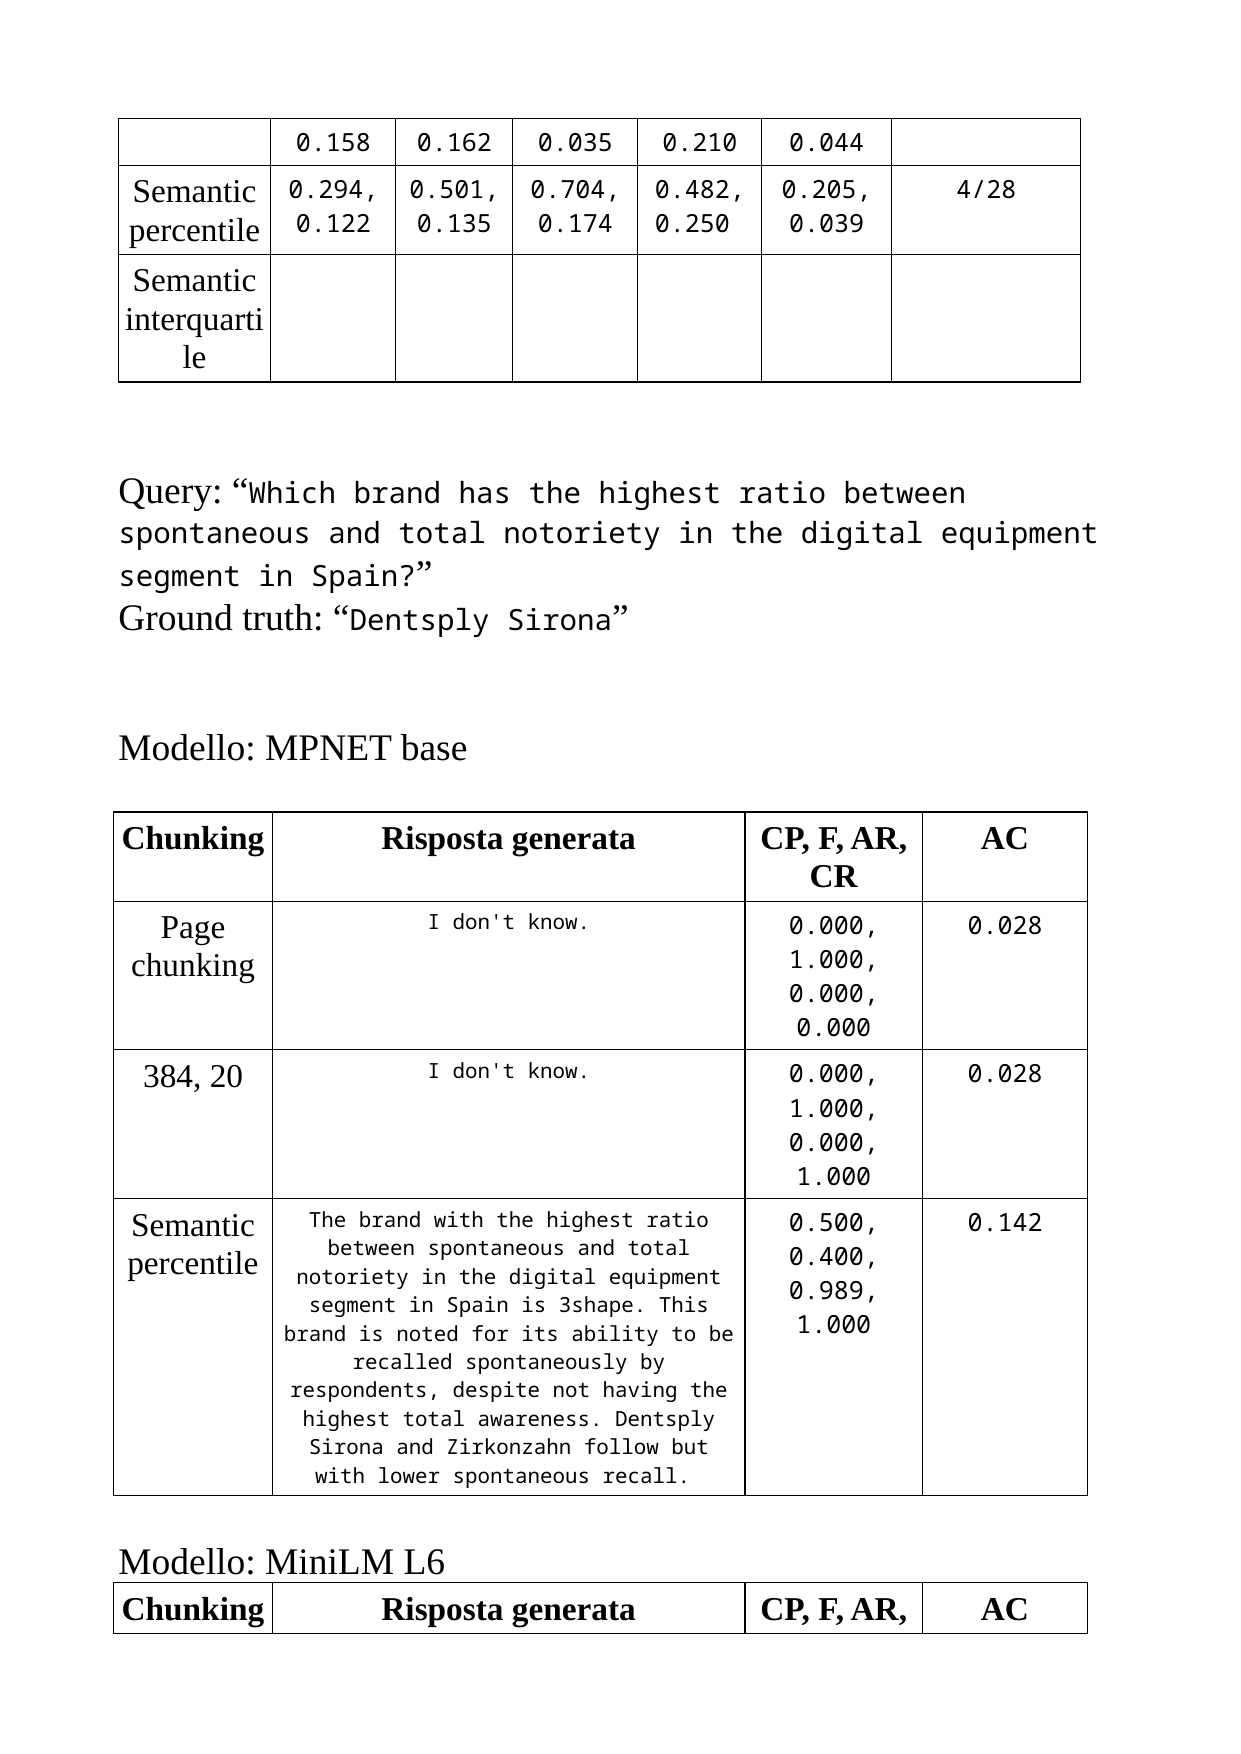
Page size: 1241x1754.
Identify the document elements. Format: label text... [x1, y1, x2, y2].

table_cell 0.000, 1.000, 0.000, 1.000 [746, 1050, 922, 1198]
table_cell 0.142 [923, 1199, 1087, 1495]
table_cell 0.482, 0.250 [638, 166, 761, 254]
table_cell 0.028 [923, 902, 1087, 1049]
table_cell [119, 119, 270, 165]
table_cell Semantic percentile [114, 1199, 272, 1495]
table_header Chunking [114, 813, 272, 901]
table_cell [762, 255, 891, 381]
text Query: “Which brand has the highest ratio between spontaneous and total notoriety in the digital equipment segment in Spain?” [118, 469, 1122, 595]
table_cell Page chunking [114, 902, 272, 1049]
table_header CP, F, AR, CR [746, 813, 922, 901]
table_cell [271, 255, 395, 381]
table_header Risposta generata [273, 1583, 744, 1633]
table_cell 4/28 [892, 166, 1080, 254]
table_cell 0.028 [923, 1050, 1087, 1198]
table_cell [892, 255, 1080, 381]
table_cell 0.205, 0.039 [762, 166, 891, 254]
table_cell 0.294, 0.122 [271, 166, 395, 254]
table_cell I don't know. [273, 902, 744, 1049]
table_cell The brand with the highest ratio between spontaneous and total notoriety in the digital equipment segment in Spain is 3shape. This brand is noted for its ability to be recalled spontaneously by respondents, despite not having the highest total awareness. Dentsply Sirona and Zirkonzahn follow but with lower spontaneous recall. [273, 1199, 744, 1495]
table_cell Semantic percentile [119, 166, 270, 254]
table_header Risposta generata [273, 813, 744, 901]
table_cell 0.210 [638, 119, 761, 165]
table_cell 0.162 [396, 119, 512, 165]
table_cell [513, 255, 637, 381]
table_cell 0.158 [271, 119, 395, 165]
table_cell 384, 20 [114, 1050, 272, 1198]
table_header AC [923, 1583, 1087, 1633]
table_cell Semantic interquartile [119, 255, 270, 381]
table_cell 0.704, 0.174 [513, 166, 637, 254]
table_cell [638, 255, 761, 381]
table_header AC [923, 813, 1087, 901]
table_cell 0.044 [762, 119, 891, 165]
text Modello: MiniLM L6 [118, 1539, 1122, 1582]
table_header Chunking [114, 1583, 272, 1633]
table_cell 0.500, 0.400, 0.989, 1.000 [746, 1199, 922, 1495]
table_cell I don't know. [273, 1050, 744, 1198]
text Ground truth: “Dentsply Sirona” [118, 595, 1122, 639]
table_cell 0.000, 1.000, 0.000, 0.000 [746, 902, 922, 1049]
table_header CP, F, AR, [746, 1583, 922, 1633]
table_cell [396, 255, 512, 381]
table_cell 0.035 [513, 119, 637, 165]
table_cell [892, 119, 1080, 165]
text Modello: MPNET base [118, 725, 1122, 768]
table_cell 0.501, 0.135 [396, 166, 512, 254]
